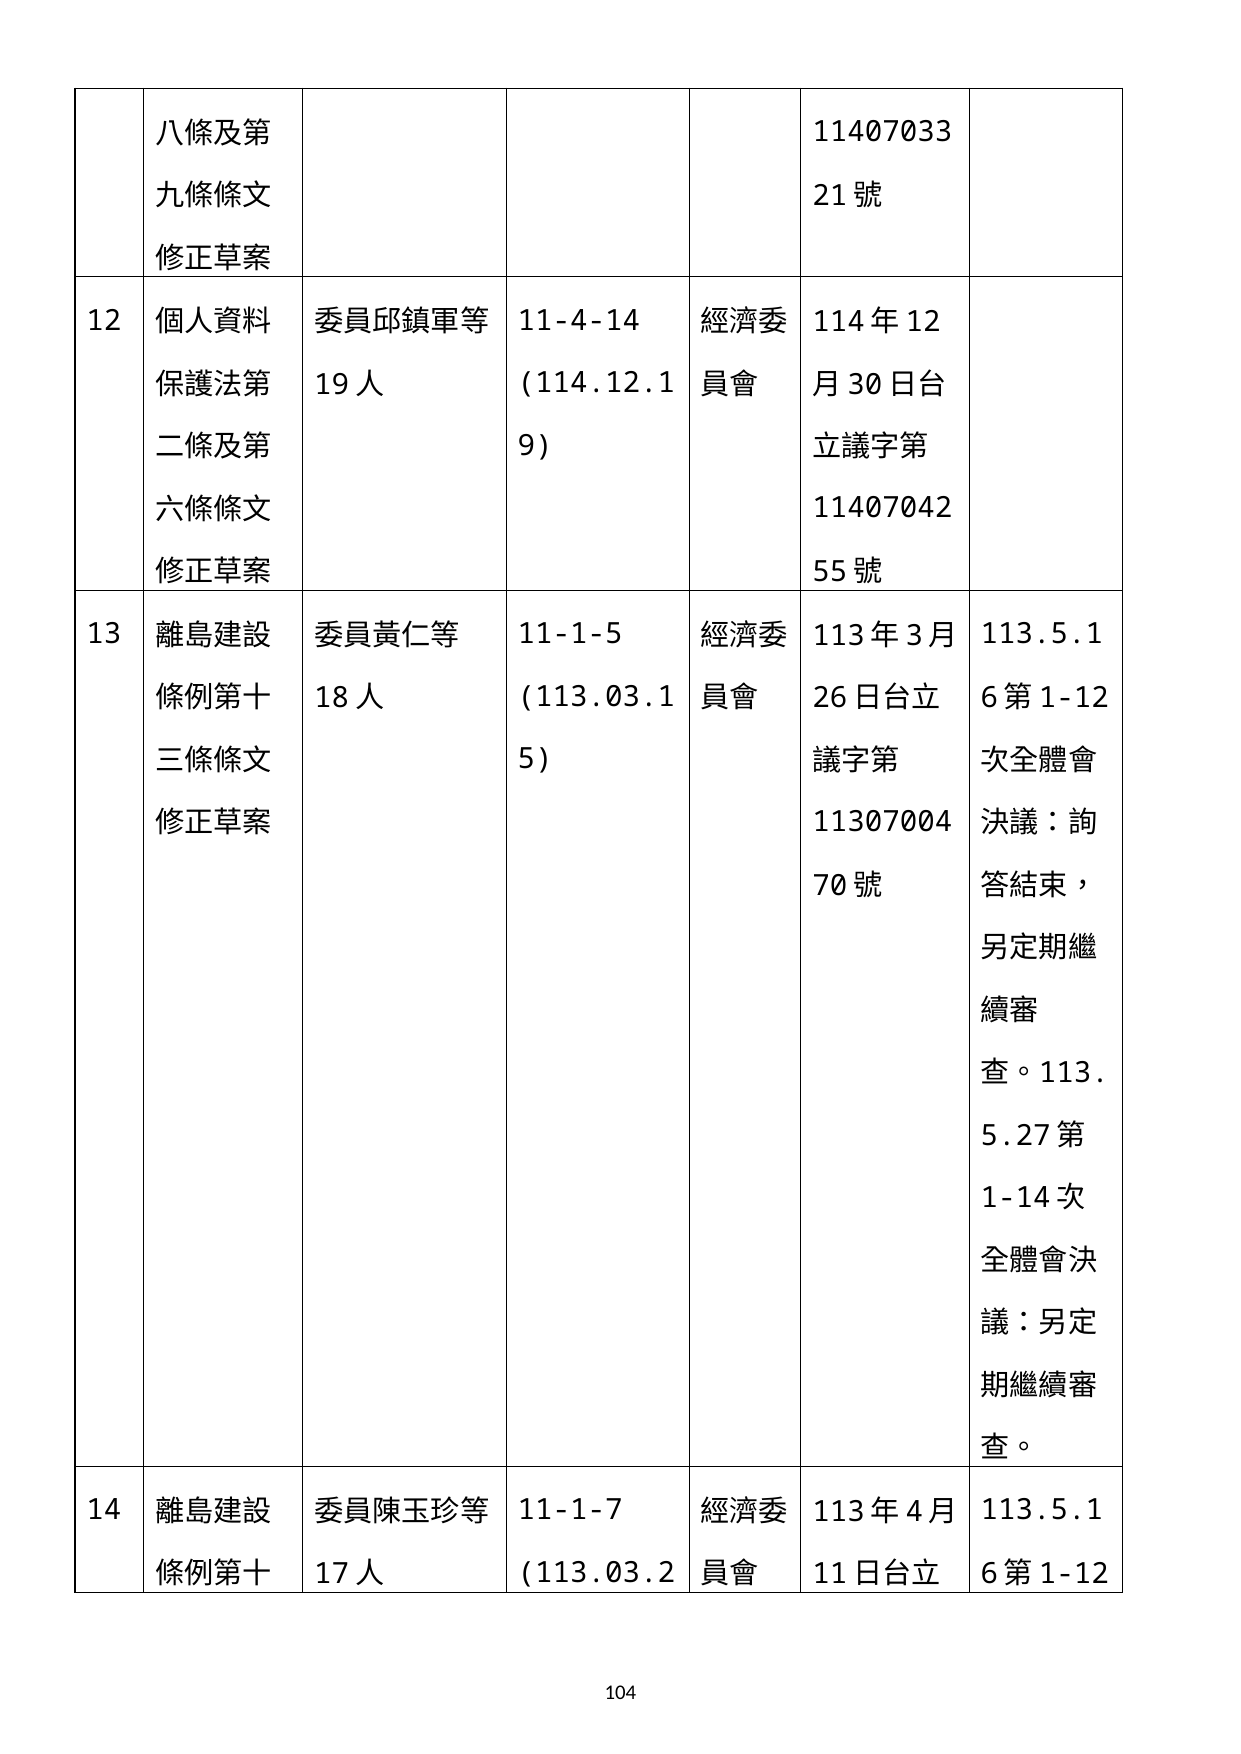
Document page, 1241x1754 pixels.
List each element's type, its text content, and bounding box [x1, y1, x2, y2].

table_cell 八條及第九條條文修正草案 [144, 89, 302, 276]
table_cell 13 [76, 591, 143, 1466]
table_cell 個人資料保護法第二條及第六條條文修正草案 [144, 277, 302, 590]
table_cell 委員邱鎮軍等19人 [303, 277, 506, 590]
table_cell [690, 89, 800, 276]
table_cell 114年12月30日台立議字第1140704255號 [801, 277, 969, 590]
table_cell 12 [76, 277, 143, 590]
table_cell 經濟委員會 [690, 1467, 800, 1592]
table_cell 經濟委員會 [690, 591, 800, 1466]
table_cell 113.5.16第1-12 [970, 1467, 1122, 1592]
table_cell [303, 89, 506, 276]
table_cell [970, 277, 1122, 590]
table_cell 委員黃仁等18人 [303, 591, 506, 1466]
table_cell 委員陳玉珍等17人 [303, 1467, 506, 1592]
table_cell 離島建設條例第十三條條文修正草案 [144, 591, 302, 1466]
table_cell 1140703321號 [801, 89, 969, 276]
table_cell 113.5.16第1-12次全體會決議：詢答結束，另定期繼續審查。113.5.27第1-14次全體會決議：另定期繼續審查。 [970, 591, 1122, 1466]
table_cell 11-1-5 (113.03.15) [507, 591, 689, 1466]
table_cell 離島建設條例第十 [144, 1467, 302, 1592]
table_cell 11-4-14 (114.12.19) [507, 277, 689, 590]
table_cell 經濟委員會 [690, 277, 800, 590]
table_cell [76, 89, 143, 276]
table_cell 113年3月26日台立議字第1130700470號 [801, 591, 969, 1466]
table_cell [507, 89, 689, 276]
table_cell 14 [76, 1467, 143, 1592]
table_cell 11-1-7 (113.03.2 [507, 1467, 689, 1592]
table_cell 113年4月11日台立 [801, 1467, 969, 1592]
table_cell [970, 89, 1122, 276]
